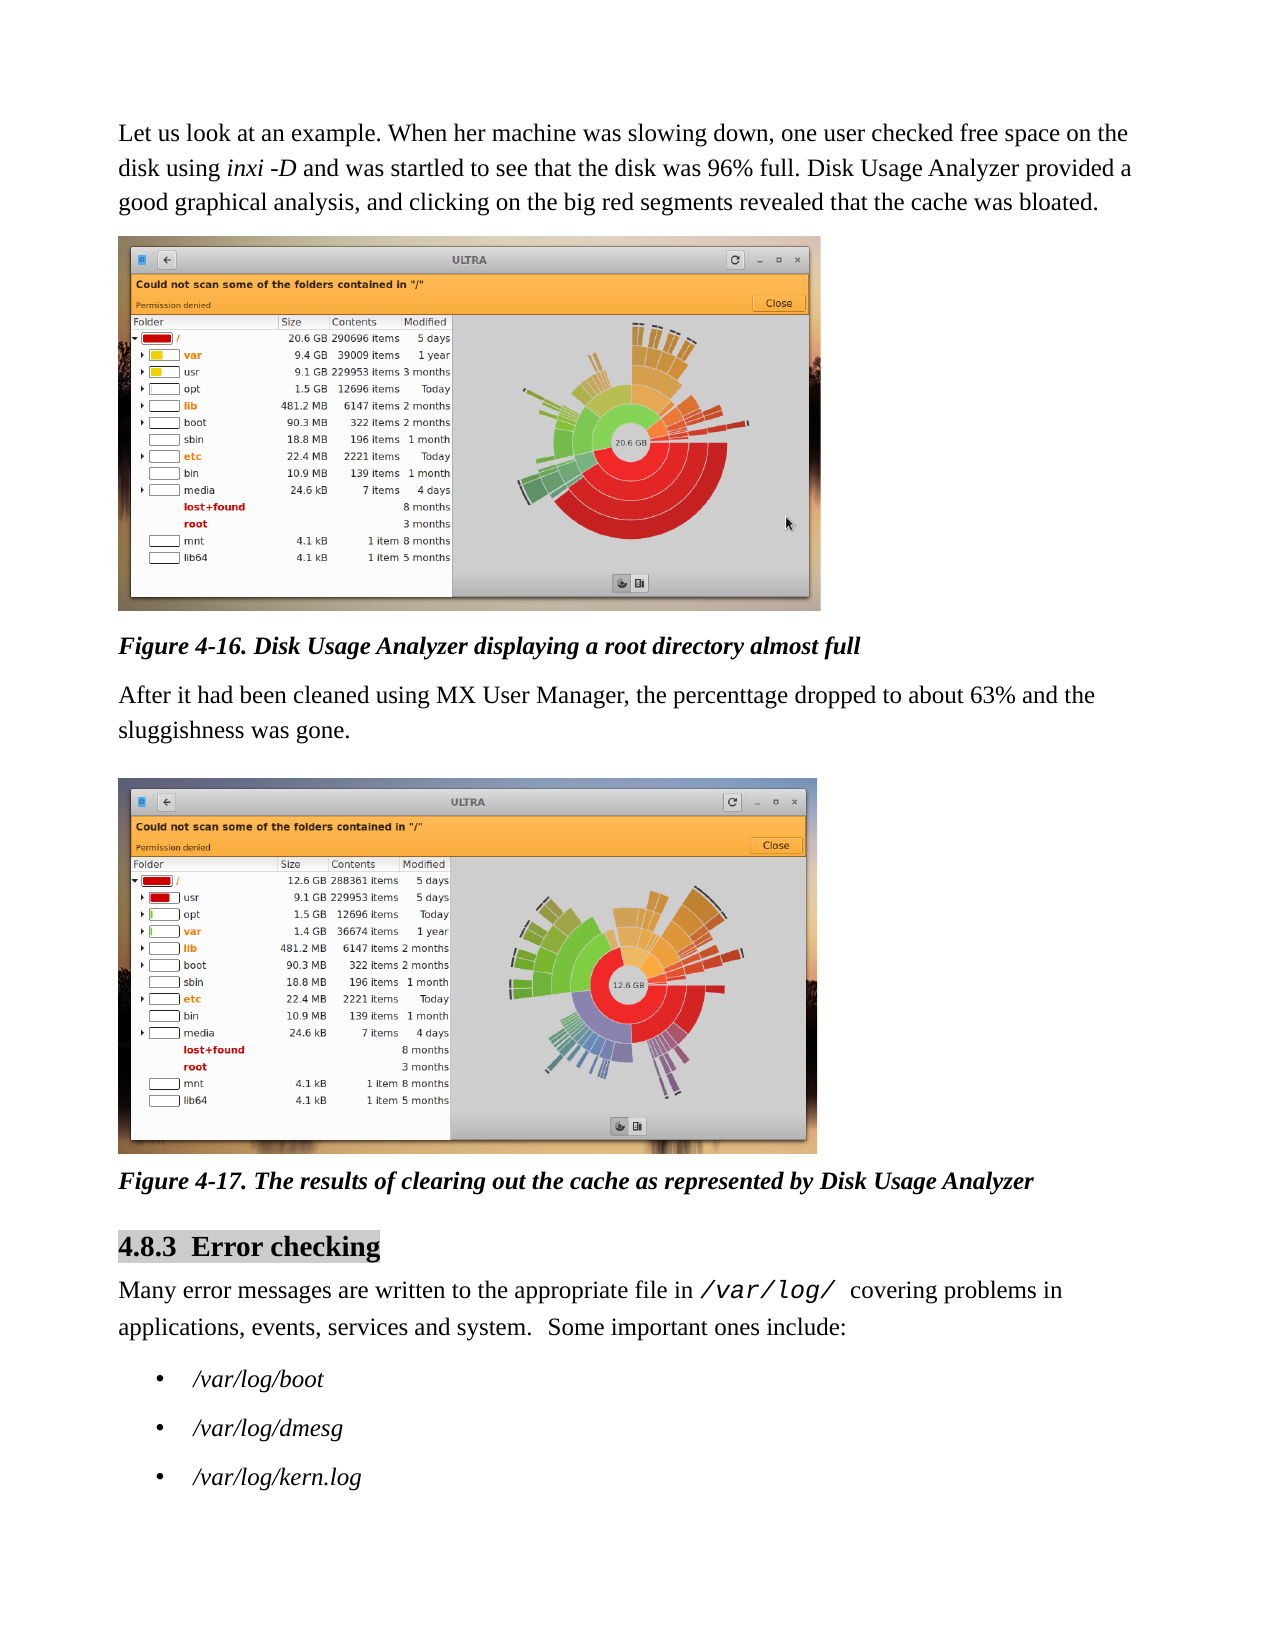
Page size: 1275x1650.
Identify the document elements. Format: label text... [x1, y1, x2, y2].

text Let us look at an example. When her machine was slowing down, one user checked free space on the disk using inxi -D and was startled to see that the disk was 96% full. Disk Usage Analyzer provided a good graphical analysis, and clicking on the big red segments revealed that the cache was bloated. [118, 118, 1157, 216]
subtitle 4.8.3 Error checking [118, 1229, 1157, 1263]
text Figure 4-16. Disk Usage Analyzer displaying a root directory almost full [118, 631, 1157, 660]
text Many error messages are written to the appropriate file in /var/log/ covering problems in applications, events, services and system. Some important ones include: [118, 1276, 1157, 1343]
list /var/log/dmesg [156, 1413, 1157, 1441]
list /var/log/kern.log [156, 1462, 1157, 1491]
picture [118, 778, 818, 1154]
text After it had been cleaned using MX User Manager, the percenttage dropped to about 63% and the sluggishness was gone. [118, 680, 1157, 743]
list /var/log/boot [156, 1364, 1157, 1392]
picture [118, 236, 821, 611]
text Figure 4-17. The results of clearing out the cache as represented by Disk Usage Analyzer [118, 1166, 1157, 1194]
